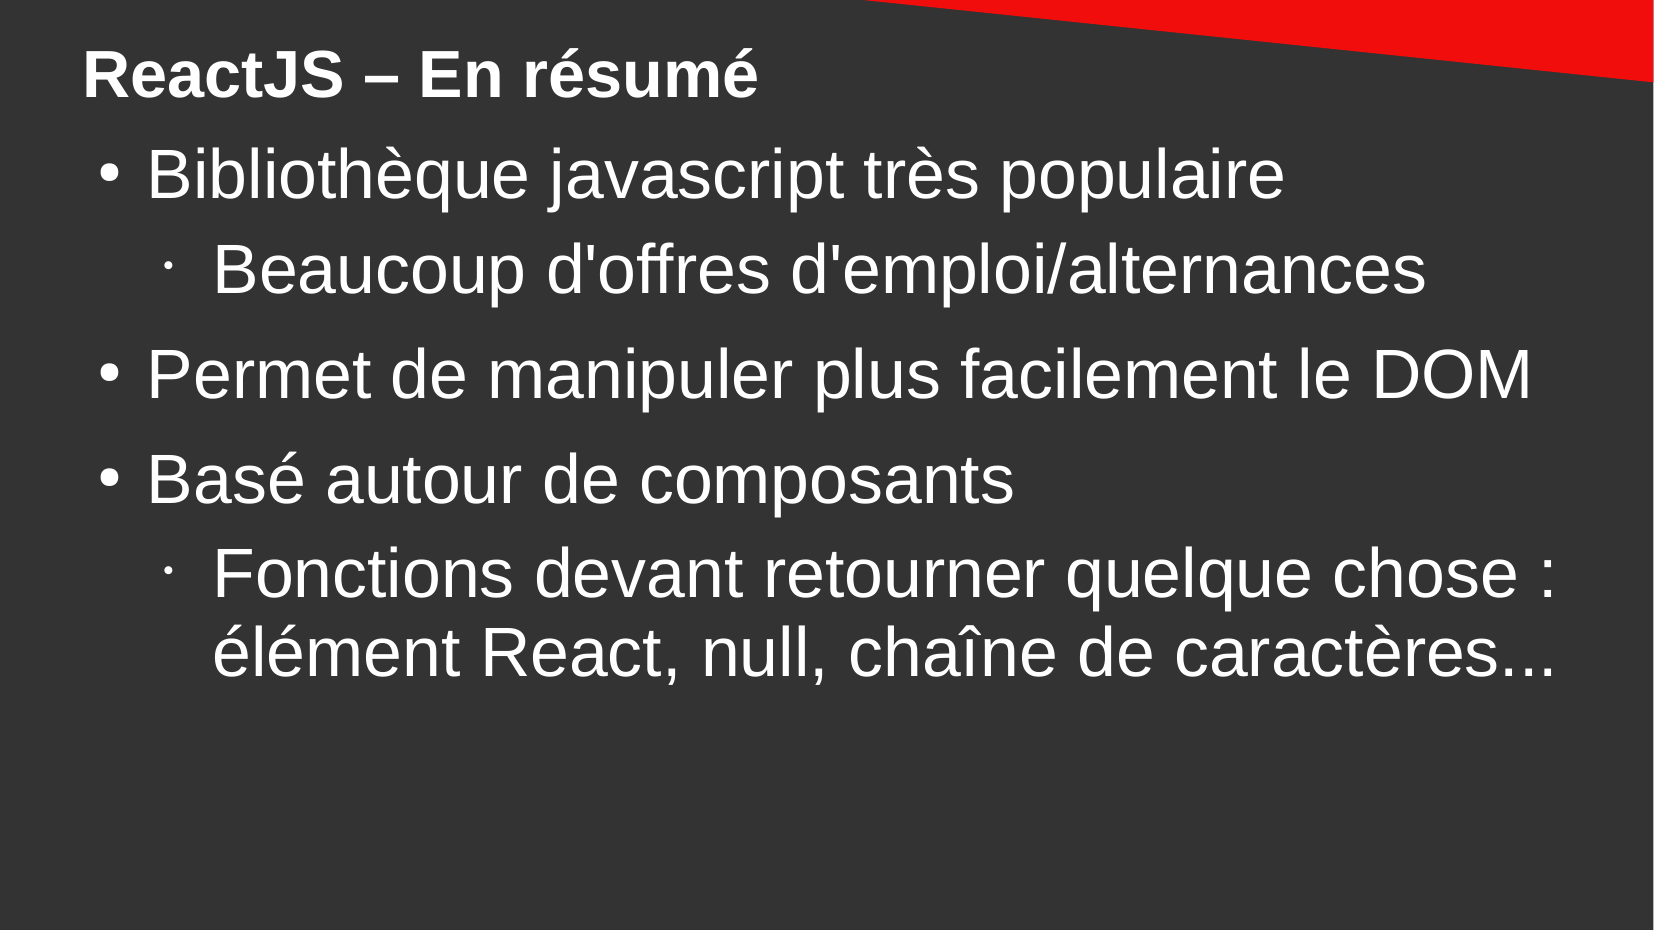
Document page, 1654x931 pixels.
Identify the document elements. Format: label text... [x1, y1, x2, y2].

list Bibliothèque javascript très populaire Beaucoup d'offres d'emploi/alternances Permet de manipuler plus facilement le DOM Basé autour de composants Fonctions devant retourner quelque chose : élément React, null, chaîne de caractères... [80, 135, 1620, 804]
text_box [863, 0, 1654, 83]
title ReactJS – En résumé [82, 37, 1571, 122]
